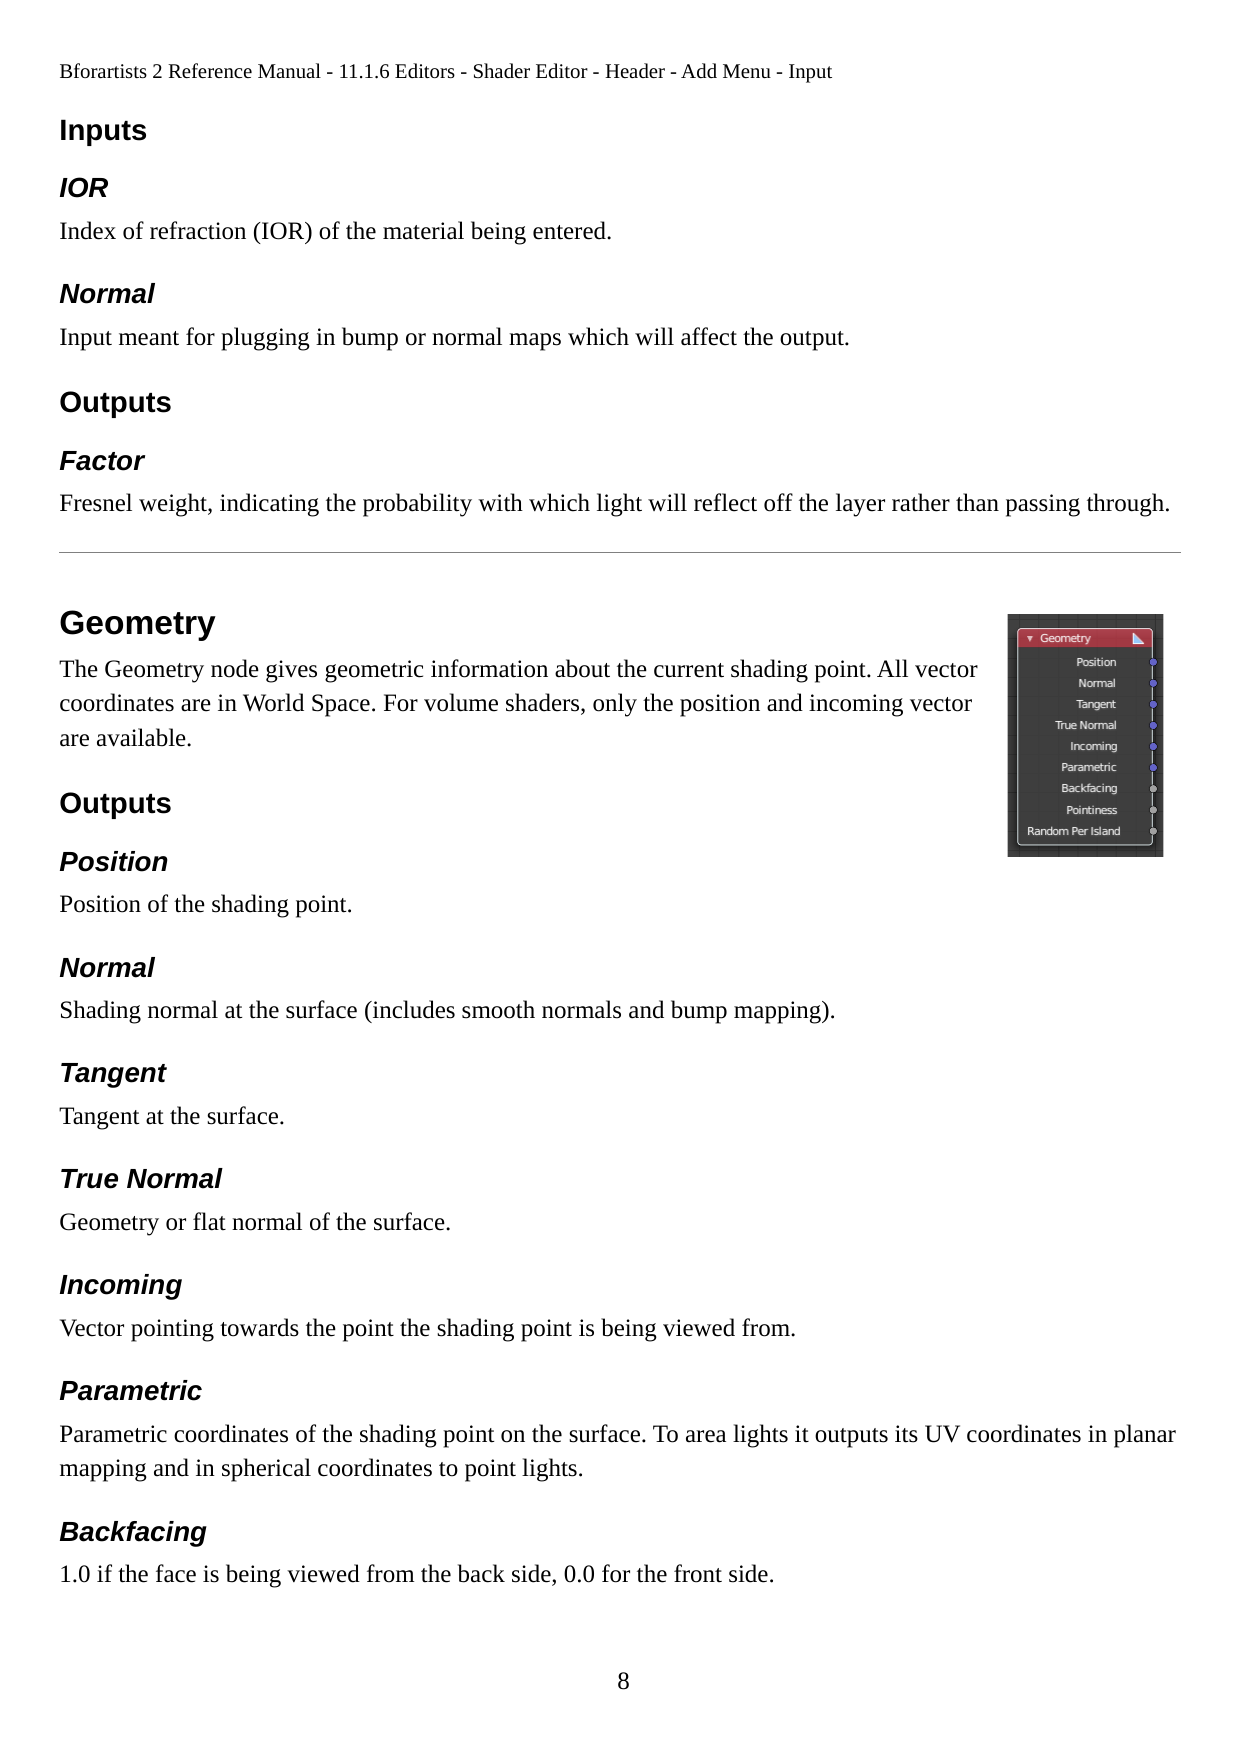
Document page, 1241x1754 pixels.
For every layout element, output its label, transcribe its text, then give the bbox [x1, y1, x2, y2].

subtitle Position [59, 845, 1181, 877]
subtitle Parametric [59, 1375, 1181, 1407]
picture [1007, 614, 1164, 857]
subtitle Normal [59, 951, 1181, 983]
subtitle Inputs [59, 113, 1181, 146]
text Index of refraction (IOR) of the material being entered. [59, 216, 1181, 244]
subtitle Factor [59, 444, 1181, 476]
subtitle IOR [59, 171, 1181, 203]
text Input meant for plugging in bump or normal maps which will affect the output. [59, 322, 1181, 350]
text Tangent at the surface. [59, 1101, 1181, 1130]
text Shading normal at the surface (includes smooth normals and bump mapping). [59, 995, 1181, 1024]
text Fresnel weight, indicating the probability with which light will reflect off the layer rather than passing through. [59, 488, 1181, 517]
text Position of the shading point. [59, 889, 1181, 918]
subtitle Incoming [59, 1269, 1181, 1301]
text The Geometry node gives geometric information about the current shading point. All vector coordinates are in World Space. For volume shaders, only the position and incoming vector are available. [59, 654, 1007, 751]
subtitle Tangent [59, 1057, 1181, 1089]
subtitle True Normal [59, 1163, 1181, 1195]
text 1.0 if the face is being viewed from the back side, 0.0 for the front side. [59, 1559, 1181, 1588]
subtitle Outputs [59, 786, 1007, 820]
subtitle Backfacing [59, 1515, 1181, 1547]
text Parametric coordinates of the shading point on the surface. To area lights it outputs its UV coordinates in planar mapping and in spherical coordinates to point lights. [59, 1419, 1181, 1482]
subtitle Normal [59, 277, 1181, 309]
subtitle Geometry [59, 602, 1181, 641]
text Vector pointing towards the point the shading point is being viewed from. [59, 1313, 1181, 1342]
subtitle Outputs [59, 385, 1181, 419]
subtitle [1164, 786, 1181, 820]
text Geometry or flat normal of the surface. [59, 1207, 1181, 1236]
